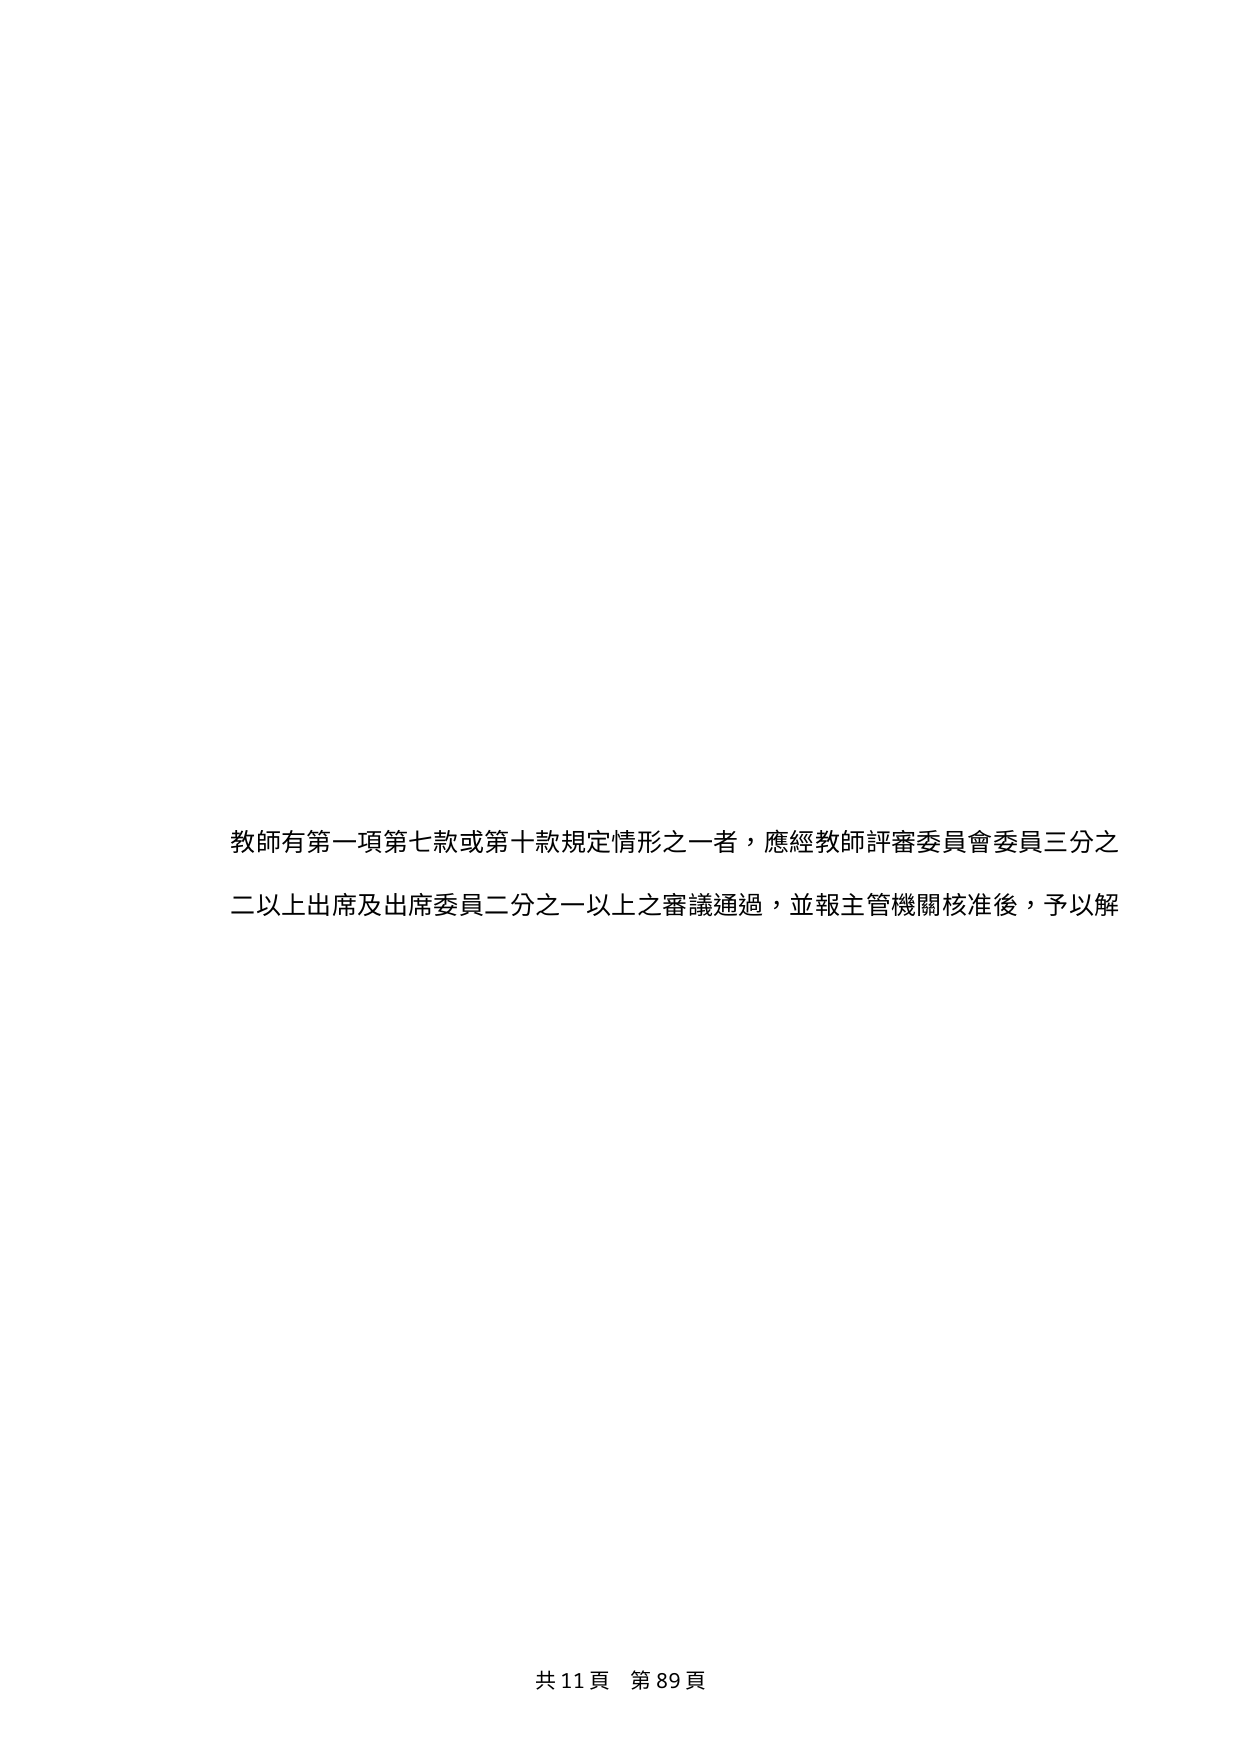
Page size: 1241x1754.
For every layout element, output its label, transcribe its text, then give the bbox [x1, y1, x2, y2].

text 教師有第一項第七款或第十款規定情形之一者，應經教師評審委員會委員三分之二以上出席及出席委員二分之一以上之審議通過，並報主管機關核准後，予以解 [230, 799, 1122, 924]
